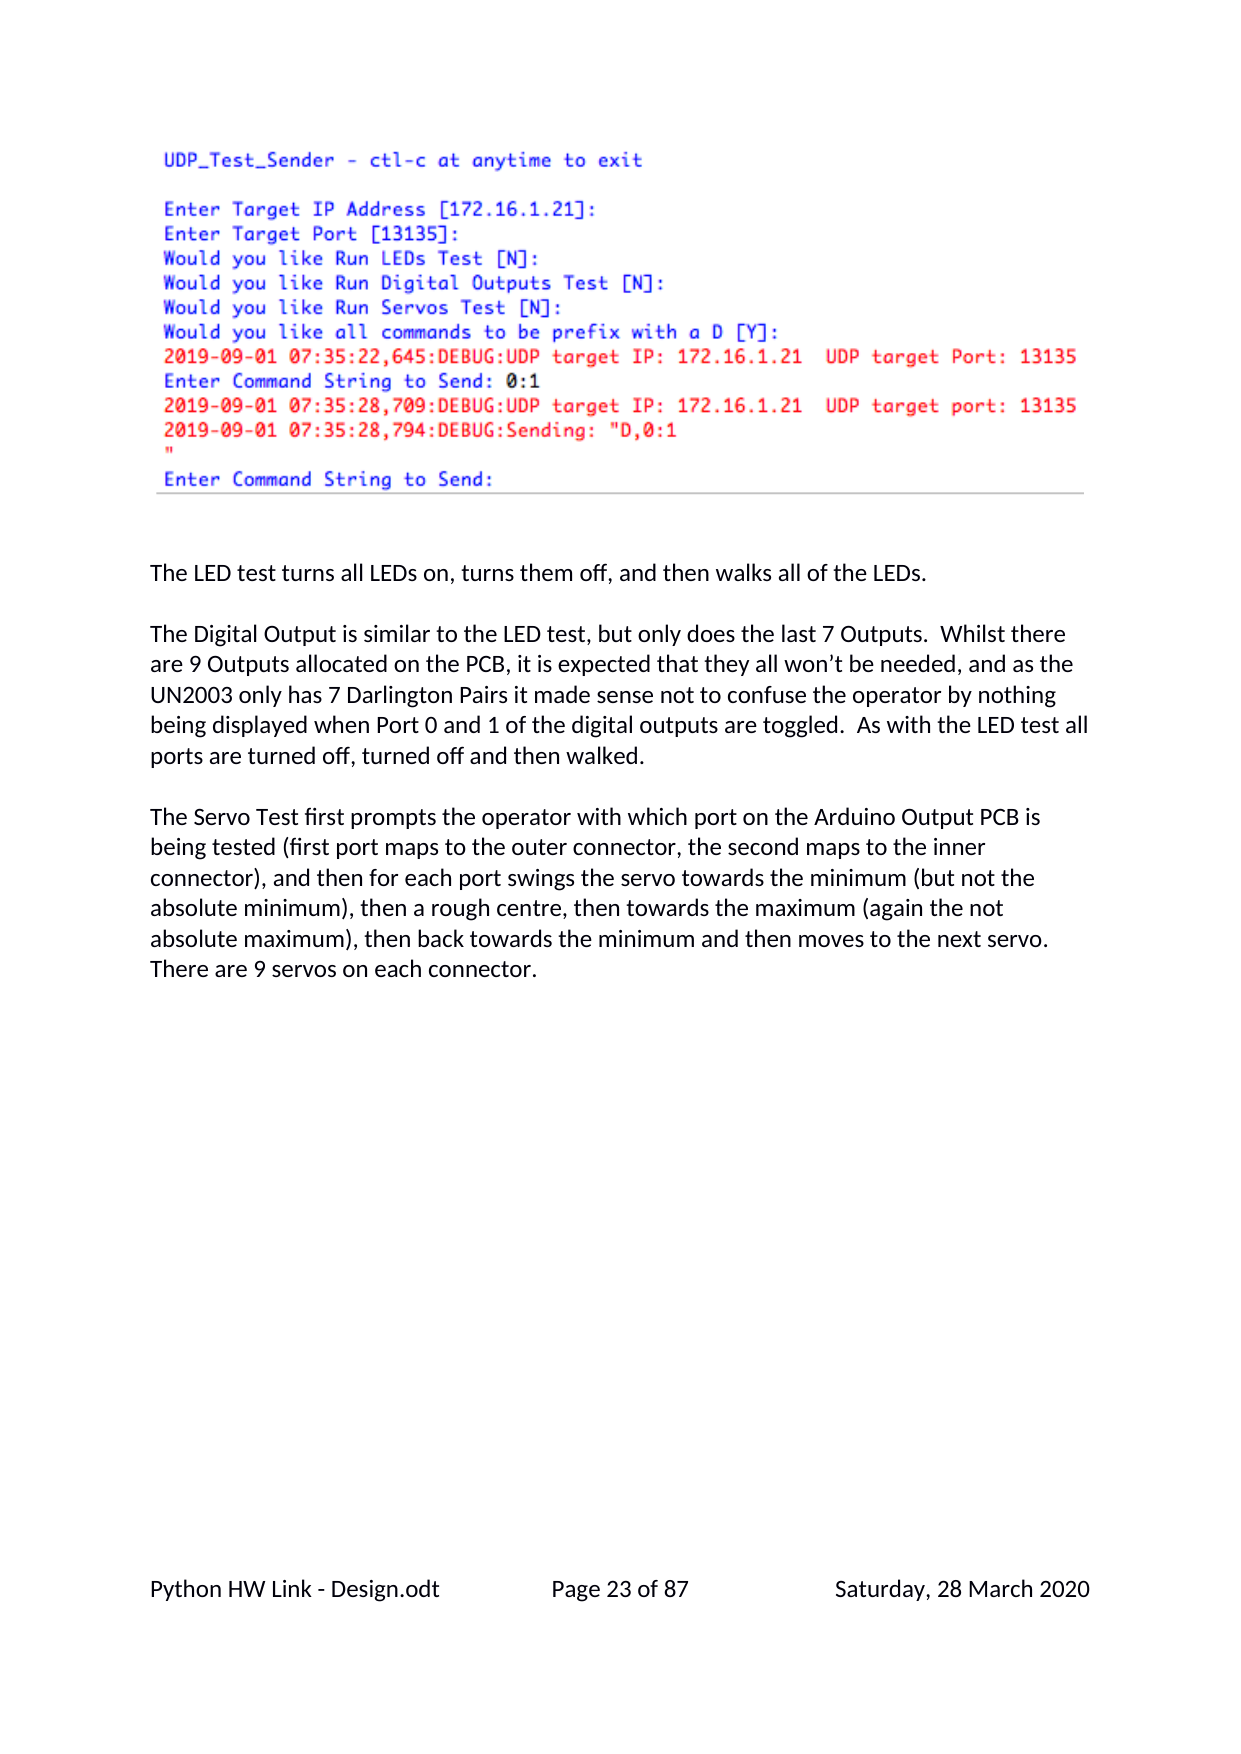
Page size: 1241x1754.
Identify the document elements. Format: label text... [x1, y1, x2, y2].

picture [156, 150, 1084, 496]
text The LED test turns all LEDs on, turns them off, and then walks all of the LEDs. [150, 557, 1090, 587]
text The Digital Output is similar to the LED test, but only does the last 7 Outputs. Whilst there are 9 Outputs allocated on the PCB, it is expected that they all won’t be needed, and as the UN2003 only has 7 Darlington Pairs it made sense not to confuse the operator by nothing being displayed when Port 0 and 1 of the digital outputs are toggled. As with the LED test all ports are turned off, turned off and then walked. [150, 618, 1090, 770]
text The Servo Test first prompts the operator with which port on the Arduino Output PCB is being tested (first port maps to the outer connector, the second maps to the inner connector), and then for each port swings the servo towards the minimum (but not the absolute minimum), then a rough centre, then towards the maximum (again the not absolute maximum), then back towards the minimum and then moves to the next servo. There are 9 servos on each connector. [150, 801, 1090, 984]
